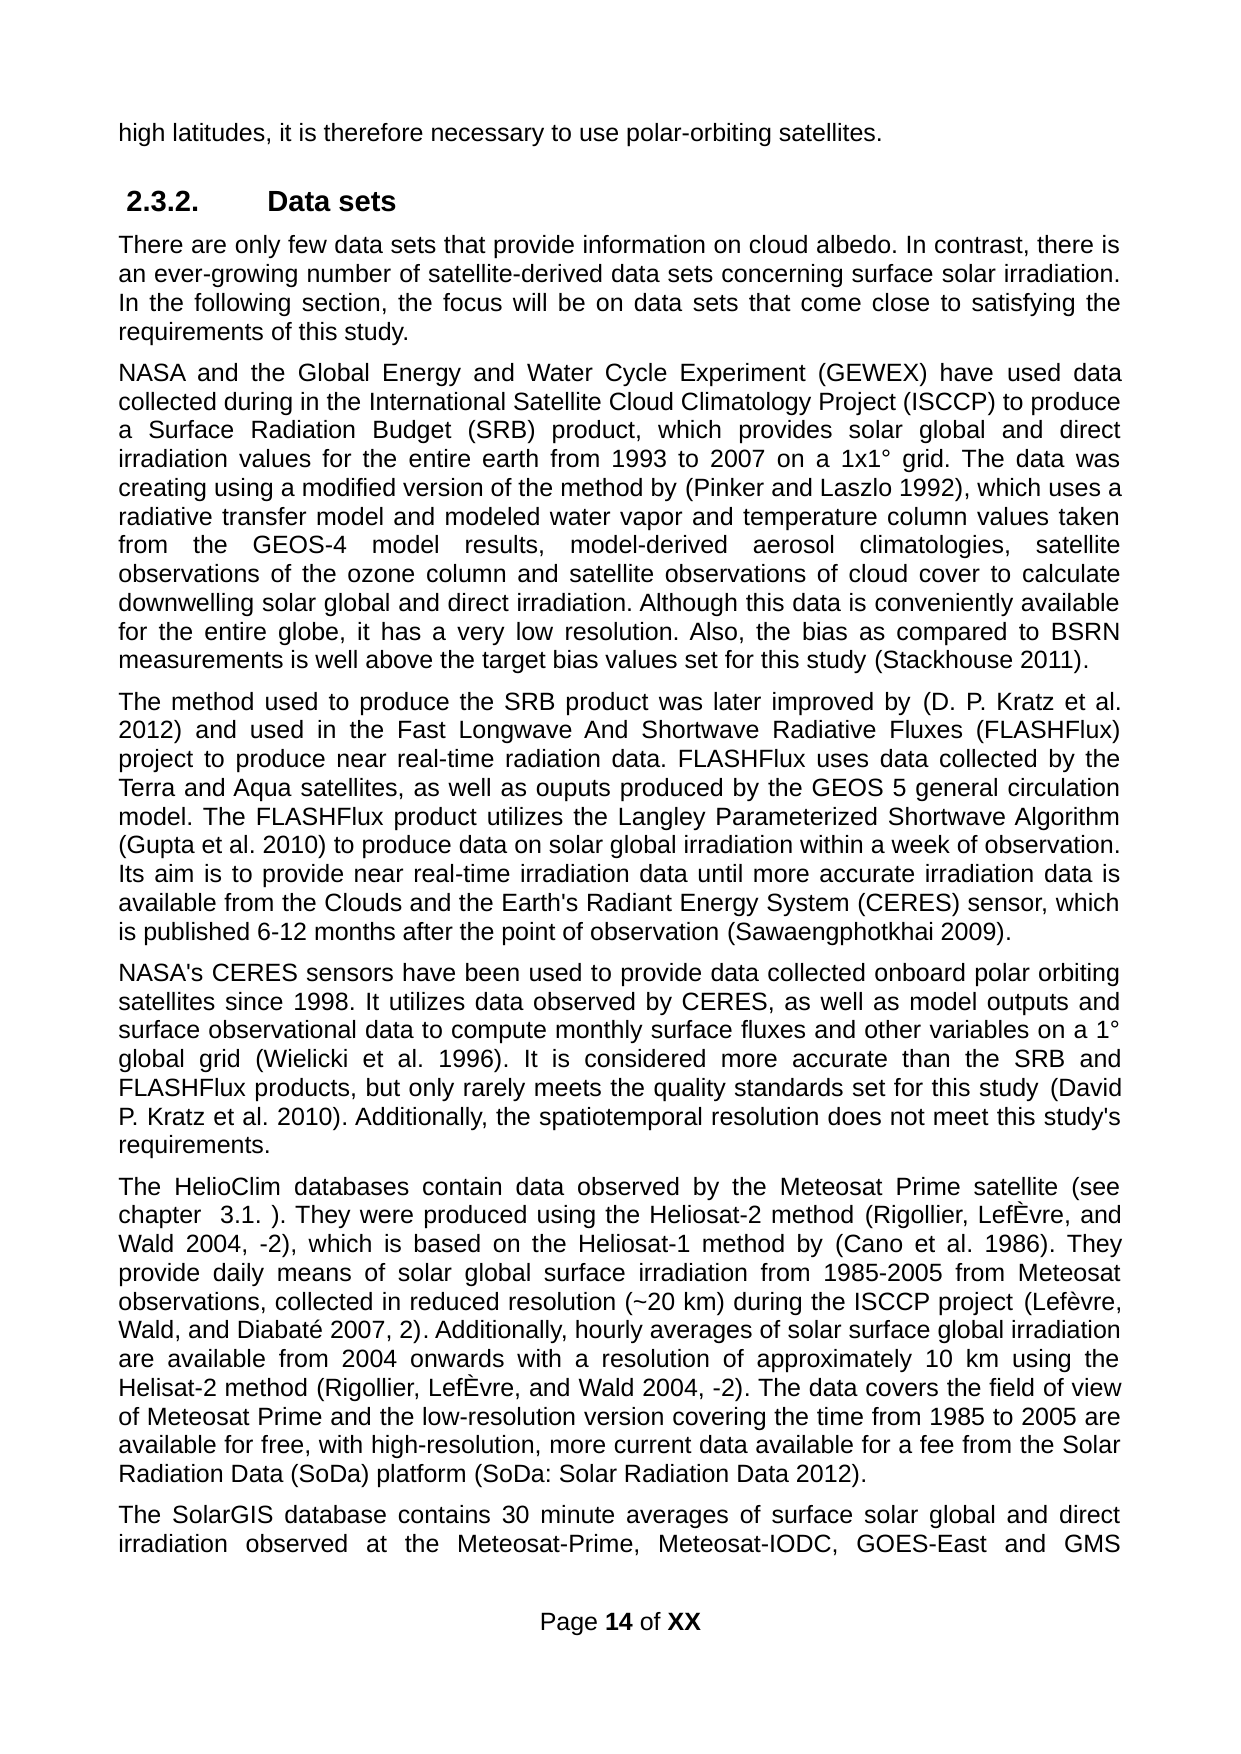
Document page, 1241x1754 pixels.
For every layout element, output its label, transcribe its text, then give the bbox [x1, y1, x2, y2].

text high latitudes, it is therefore necessary to use polar-orbiting satellites. [118, 118, 1122, 147]
text The SolarGIS database contains 30 minute averages of surface solar global and direct irradiation observed at the Meteosat-Prime, Meteosat-IODC, GOES-East and GMS [118, 1500, 1122, 1558]
text NASA's CERES sensors have been used to provide data collected onboard polar orbiting satellites since 1998. It utilizes data observed by CERES, as well as model outputs and surface observational data to compute monthly surface fluxes and other variables on a 1° global grid (Wielicki et al. 1996). It is considered more accurate than the SRB and FLASHFlux products, but only rarely meets the quality standards set for this study (David P. Kratz et al. 2010). Additionally, the spatiotemporal resolution does not meet this study's requirements. [118, 958, 1122, 1159]
subtitle Data sets [118, 184, 1122, 218]
text The HelioClim databases contain data observed by the Meteosat Prime satellite (see chapter 3.1). They were produced using the Heliosat-2 method (Rigollier, LefÈvre, and Wald 2004, -2), which is based on the Heliosat-1 method by (Cano et al. 1986). They provide daily means of solar global surface irradiation from 1985-2005 from Meteosat observations, collected in reduced resolution (~20 km) during the ISCCP project (Lefèvre, Wald, and Diabaté 2007, 2). Additionally, hourly averages of solar surface global irradiation are available from 2004 onwards with a resolution of approximately 10 km using the Helisat-2 method (Rigollier, LefÈvre, and Wald 2004, -2). The data covers the field of view of Meteosat Prime and the low-resolution version covering the time from 1985 to 2005 are available for free, with high-resolution, more current data available for a fee from the Solar Radiation Data (SoDa) platform (SoDa: Solar Radiation Data 2012). [118, 1172, 1122, 1488]
text The method used to produce the SRB product was later improved by (D. P. Kratz et al. 2012) and used in the Fast Longwave And Shortwave Radiative Fluxes (FLASHFlux) project to produce near real-time radiation data. FLASHFlux uses data collected by the Terra and Aqua satellites, as well as ouputs produced by the GEOS 5 general circulation model. The FLASHFlux product utilizes the Langley Parameterized Shortwave Algorithm (Gupta et al. 2010) to produce data on solar global irradiation within a week of observation. Its aim is to provide near real-time irradiation data until more accurate irradiation data is available from the Clouds and the Earth's Radiant Energy System (CERES) sensor, which is published 6-12 months after the point of observation (Sawaengphotkhai 2009). [118, 687, 1122, 945]
text There are only few data sets that provide information on cloud albedo. In contrast, there is an ever-growing number of satellite-derived data sets concerning surface solar irradiation. In the following section, the focus will be on data sets that come close to satisfying the requirements of this study. [118, 230, 1122, 345]
text NASA and the Global Energy and Water Cycle Experiment (GEWEX) have used data collected during in the International Satellite Cloud Climatology Project (ISCCP) to produce a Surface Radiation Budget (SRB) product, which provides solar global and direct irradiation values for the entire earth from 1993 to 2007 on a 1x1° grid. The data was creating using a modified version of the method by (Pinker and Laszlo 1992), which uses a radiative transfer model and modeled water vapor and temperature column values taken from the GEOS-4 model results, model-derived aerosol climatologies, satellite observations of the ozone column and satellite observations of cloud cover to calculate downwelling solar global and direct irradiation. Although this data is conveniently available for the entire globe, it has a very low resolution. Also, the bias as compared to BSRN measurements is well above the target bias values set for this study (Stackhouse 2011). [118, 358, 1122, 674]
